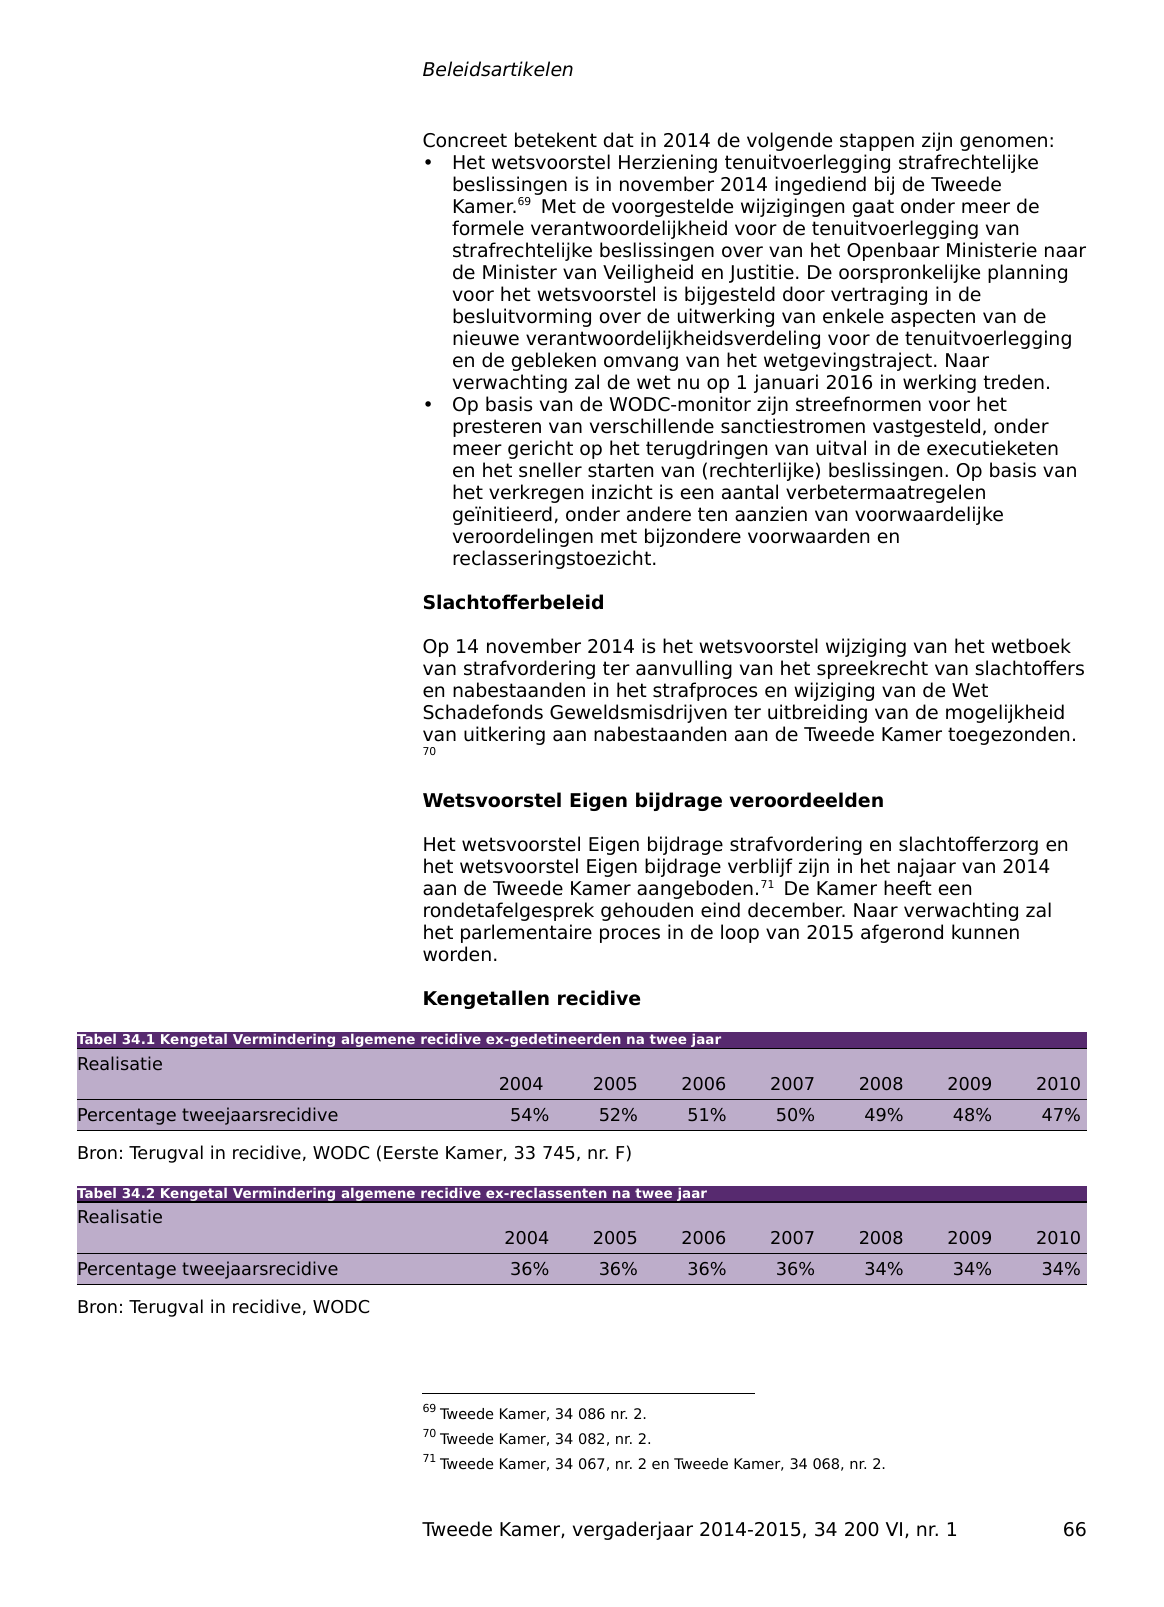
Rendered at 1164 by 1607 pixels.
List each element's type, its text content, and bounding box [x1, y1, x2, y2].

text • Het wetsvoorstel Herziening tenuitvoerlegging strafrechtelijke beslissingen is in november 2014 ingediend bij de Tweede Kamer. Met de voorgestelde wijzigingen gaat onder meer de formele verantwoordelijkheid voor de tenuitvoerlegging van strafrechtelijke beslissingen over van het Openbaar Ministerie naar de Minister van Veiligheid en Justitie. De oorspronkelijke planning voor het wetsvoorstel is bijgesteld door vertraging in de besluitvorming over de uitwerking van enkele aspecten van de nieuwe verantwoordelijkheidsverdeling voor de tenuitvoerlegging en de gebleken omvang van het wetgevingstraject. Naar verwachting zal de wet nu op 1 januari 2016 in werking treden. [422, 152, 1087, 394]
table_cell Percentage tweejaarsrecidive [77, 1100, 466, 1130]
table_cell 34% [998, 1254, 1087, 1284]
table_cell 52% [555, 1100, 644, 1130]
table_cell 2005 [555, 1228, 644, 1253]
table_cell 48% [909, 1100, 998, 1130]
table_cell [466, 1049, 555, 1074]
table_cell 47% [998, 1100, 1087, 1130]
text Tweede Kamer, 34 082, nr. 2. [422, 1427, 1087, 1449]
table_cell 36% [555, 1254, 644, 1284]
subtitle Kengetallen recidive [422, 988, 1087, 1010]
table_cell [909, 1203, 998, 1228]
table_cell 2004 [466, 1074, 555, 1099]
table_cell 36% [466, 1254, 555, 1284]
table_cell 2008 [821, 1228, 909, 1253]
table_cell Realisatie [77, 1203, 466, 1228]
table_cell [821, 1203, 909, 1228]
table_cell 2007 [732, 1228, 821, 1253]
table_cell 54% [466, 1100, 555, 1130]
table_cell 2008 [821, 1074, 909, 1099]
text • Op basis van de WODC-monitor zijn streefnormen voor het presteren van verschillende sanctiestromen vastgesteld, onder meer gericht op het terugdringen van uitval in de executieketen en het sneller starten van (rechterlijke) beslissingen. Op basis van het verkregen inzicht is een aantal verbetermaatregelen geïnitieerd, onder andere ten aanzien van voorwaardelijke veroordelingen met bijzondere voorwaarden en reclasseringstoezicht. [422, 394, 1087, 569]
table_cell [998, 1049, 1087, 1074]
text Op 14 november 2014 is het wetsvoorstel wijziging van het wetboek van strafvordering ter aanvulling van het spreekrecht van slachtoffers en nabestaanden in het strafproces en wijziging van de Wet Schadefonds Geweldsmisdrijven ter uitbreiding van de mogelijkheid van uitkering aan nabestaanden aan de Tweede Kamer toegezonden. [422, 636, 1087, 768]
table_cell [732, 1049, 821, 1074]
table_cell [732, 1203, 821, 1228]
table_cell 2004 [466, 1228, 555, 1253]
table_cell 2005 [555, 1074, 644, 1099]
text Concreet betekent dat in 2014 de volgende stappen zijn genomen: [422, 130, 1087, 152]
table_cell [77, 1228, 466, 1253]
table_cell 2007 [732, 1074, 821, 1099]
table_cell 2006 [644, 1074, 732, 1099]
table_cell [77, 1074, 466, 1099]
text Tweede Kamer, 34 086 nr. 2. [422, 1402, 1087, 1424]
subtitle Wetsvoorstel Eigen bijdrage veroordeelden [422, 790, 1087, 812]
table_cell 34% [821, 1254, 909, 1284]
table_cell [466, 1203, 555, 1228]
table_cell [998, 1203, 1087, 1228]
table_cell [821, 1049, 909, 1074]
table_cell [644, 1203, 732, 1228]
table_cell [555, 1203, 644, 1228]
table_cell Realisatie [77, 1049, 466, 1074]
table_cell 2009 [909, 1228, 998, 1253]
table_cell 2006 [644, 1228, 732, 1253]
table_cell [555, 1049, 644, 1074]
table_cell 2010 [998, 1074, 1087, 1099]
table_cell Percentage tweejaarsrecidive [77, 1254, 466, 1284]
table_cell Bron: Terugval in recidive, WODC (Eerste Kamer, 33 745, nr. F) [77, 1131, 1087, 1164]
table_cell [644, 1049, 732, 1074]
table_cell [909, 1049, 998, 1074]
table_cell 2009 [909, 1074, 998, 1099]
table_cell 50% [732, 1100, 821, 1130]
text Het wetsvoorstel Eigen bijdrage strafvordering en slachtofferzorg en het wetsvoorstel Eigen bijdrage verblijf zijn in het najaar van 2014 aan de Tweede Kamer aangeboden. De Kamer heeft een rondetafelgesprek gehouden eind december. Naar verwachting zal het parlementaire proces in de loop van 2015 afgerond kunnen worden. [422, 834, 1087, 966]
table_cell 36% [732, 1254, 821, 1284]
subtitle Slachtofferbeleid [422, 592, 1087, 614]
table_cell 49% [821, 1100, 909, 1130]
text Tweede Kamer, 34 067, nr. 2 en Tweede Kamer, 34 068, nr. 2. [422, 1452, 1087, 1474]
table_cell 36% [644, 1254, 732, 1284]
table_cell Bron: Terugval in recidive, WODC [77, 1285, 1087, 1318]
table_header Tabel 34.2 Kengetal Vermindering algemene recidive ex-reclassenten na twee jaar [77, 1186, 1087, 1201]
table_cell 51% [644, 1100, 732, 1130]
table_cell 2010 [998, 1228, 1087, 1253]
table_header Tabel 34.1 Kengetal Vermindering algemene recidive ex-gedetineerden na twee jaar [77, 1032, 1087, 1048]
table_cell 34% [909, 1254, 998, 1284]
